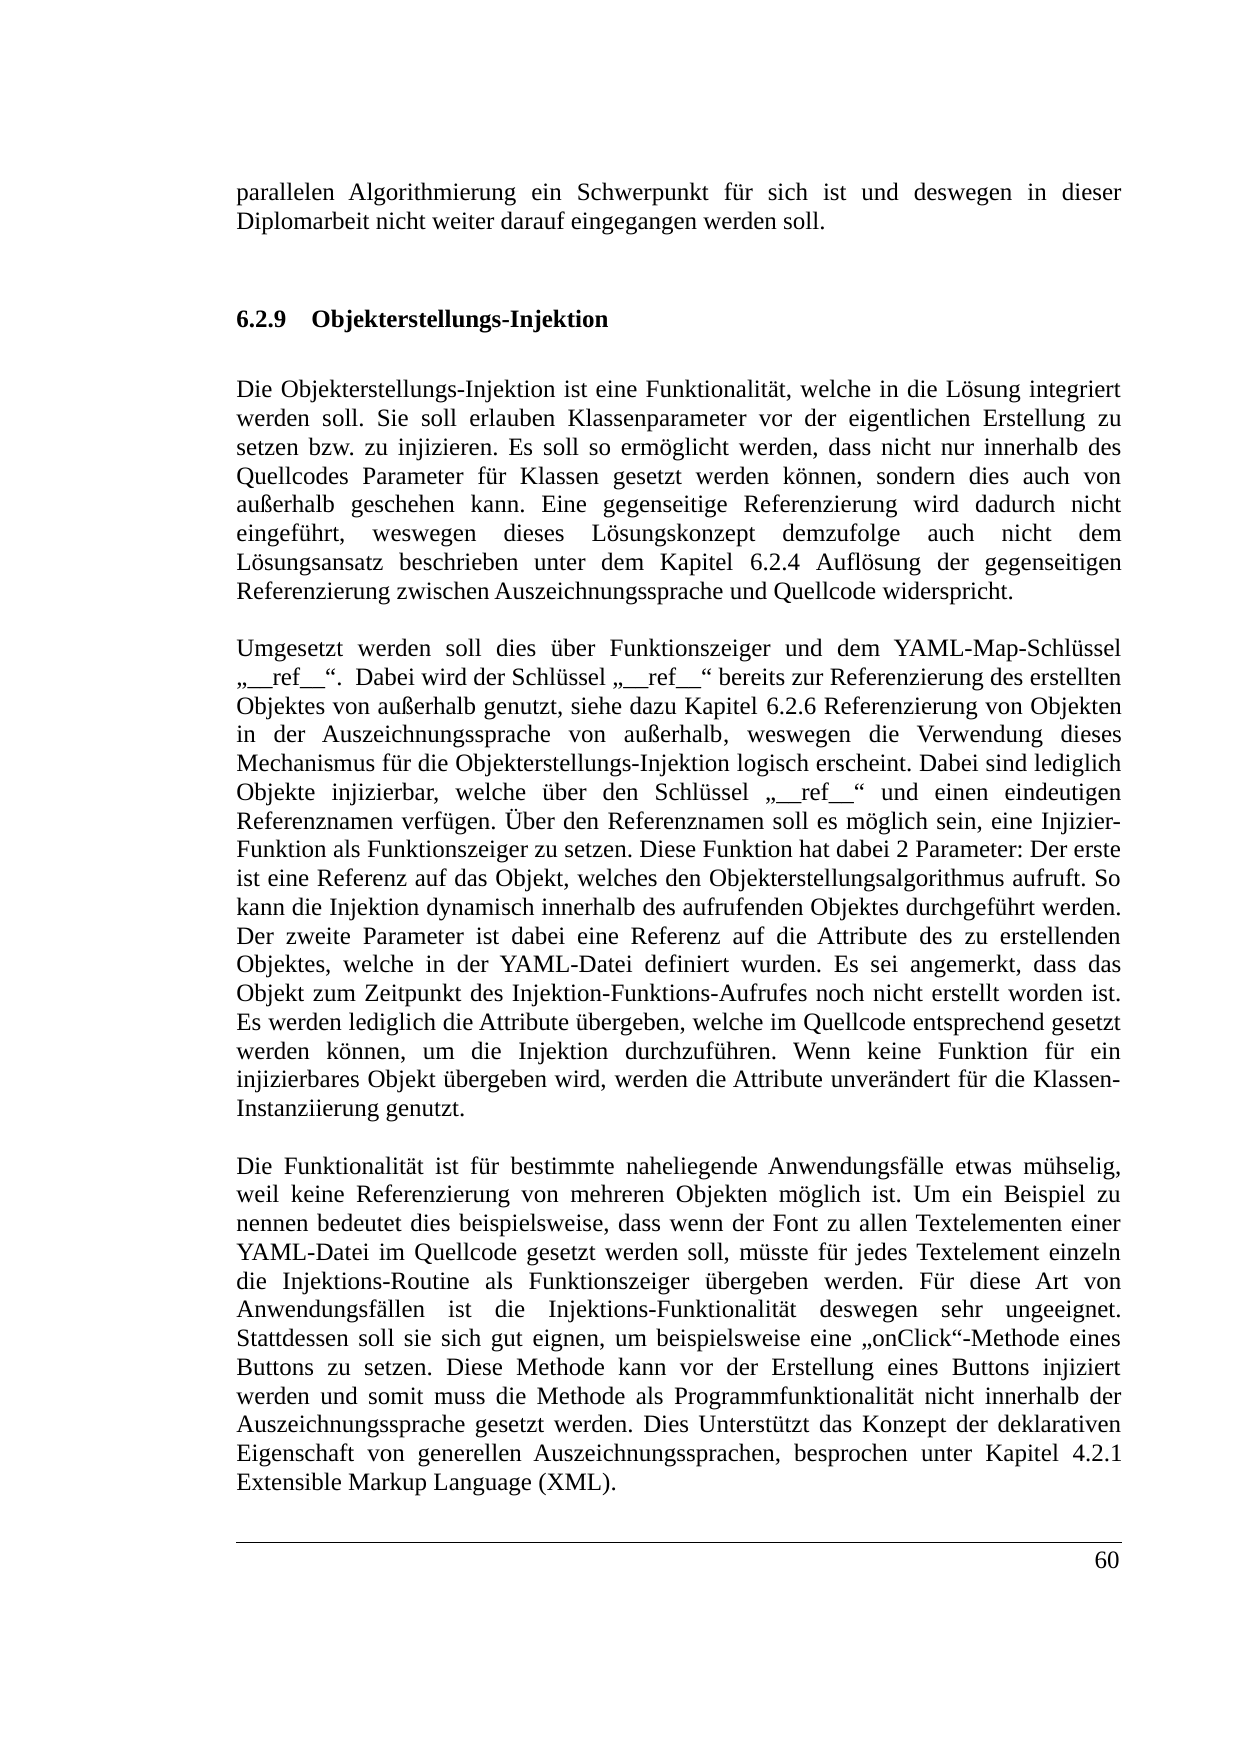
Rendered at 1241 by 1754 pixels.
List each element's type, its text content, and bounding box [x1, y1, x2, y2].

text parallelen Algorithmierung ein Schwerpunkt für sich ist und deswegen in dieser Diplomarbeit nicht weiter darauf eingegangen werden soll. [236, 177, 1122, 235]
text Die Funktionalität ist für bestimmte naheliegende Anwendungsfälle etwas mühselig, weil keine Referenzierung von mehreren Objekten möglich ist. Um ein Beispiel zu nennen bedeutet dies beispielsweise, dass wenn der Font zu allen Textelementen einer YAML-Datei im Quellcode gesetzt werden soll, müsste für jedes Textelement einzeln die Injektions-Routine als Funktionszeiger übergeben werden. Für diese Art von Anwendungsfällen ist die Injektions-Funktionalität deswegen sehr ungeeignet. Stattdessen soll sie sich gut eignen, um beispielsweise eine „onClick“-Methode eines Buttons zu setzen. Diese Methode kann vor der Erstellung eines Buttons injiziert werden und somit muss die Methode als Programmfunktionalität nicht innerhalb der Auszeichnungssprache gesetzt werden. Dies Unterstützt das Konzept der deklarativen Eigenschaft von generellen Auszeichnungssprachen, besprochen unter Kapitel 4.2.1 Extensible Markup Language (XML). [236, 1151, 1122, 1496]
subtitle Objekterstellungs-Injektion [236, 304, 1122, 333]
text Die Objekterstellungs-Injektion ist eine Funktionalität, welche in die Lösung integriert werden soll. Sie soll erlauben Klassenparameter vor der eigentlichen Erstellung zu setzen bzw. zu injizieren. Es soll so ermöglicht werden, dass nicht nur innerhalb des Quellcodes Parameter für Klassen gesetzt werden können, sondern dies auch von außerhalb geschehen kann. Eine gegenseitige Referenzierung wird dadurch nicht eingeführt, weswegen dieses Lösungskonzept demzufolge auch nicht dem Lösungsansatz beschrieben unter dem Kapitel 6.2.4 Auflösung der gegenseitigen Referenzierung zwischen Auszeichnungssprache und Quellcode widerspricht. [236, 374, 1122, 604]
text Umgesetzt werden soll dies über Funktionszeiger und dem YAML-Map-Schlüssel „__ref__“. Dabei wird der Schlüssel „__ref__“ bereits zur Referenzierung des erstellten Objektes von außerhalb genutzt, siehe dazu Kapitel 6.2.6 Referenzierung von Objekten in der Auszeichnungssprache von außerhalb, weswegen die Verwendung dieses Mechanismus für die Objekterstellungs-Injektion logisch erscheint. Dabei sind lediglich Objekte injizierbar, welche über den Schlüssel „__ref__“ und einen eindeutigen Referenznamen verfügen. Über den Referenznamen soll es möglich sein, eine Injizier-Funktion als Funktionszeiger zu setzen. Diese Funktion hat dabei 2 Parameter: Der erste ist eine Referenz auf das Objekt, welches den Objekterstellungsalgorithmus aufruft. So kann die Injektion dynamisch innerhalb des aufrufenden Objektes durchgeführt werden. Der zweite Parameter ist dabei eine Referenz auf die Attribute des zu erstellenden Objektes, welche in der YAML-Datei definiert wurden. Es sei angemerkt, dass das Objekt zum Zeitpunkt des Injektion-Funktions-Aufrufes noch nicht erstellt worden ist. Es werden lediglich die Attribute übergeben, welche im Quellcode entsprechend gesetzt werden können, um die Injektion durchzuführen. Wenn keine Funktion für ein injizierbares Objekt übergeben wird, werden die Attribute unverändert für die Klassen-Instanziierung genutzt. [236, 633, 1122, 1122]
